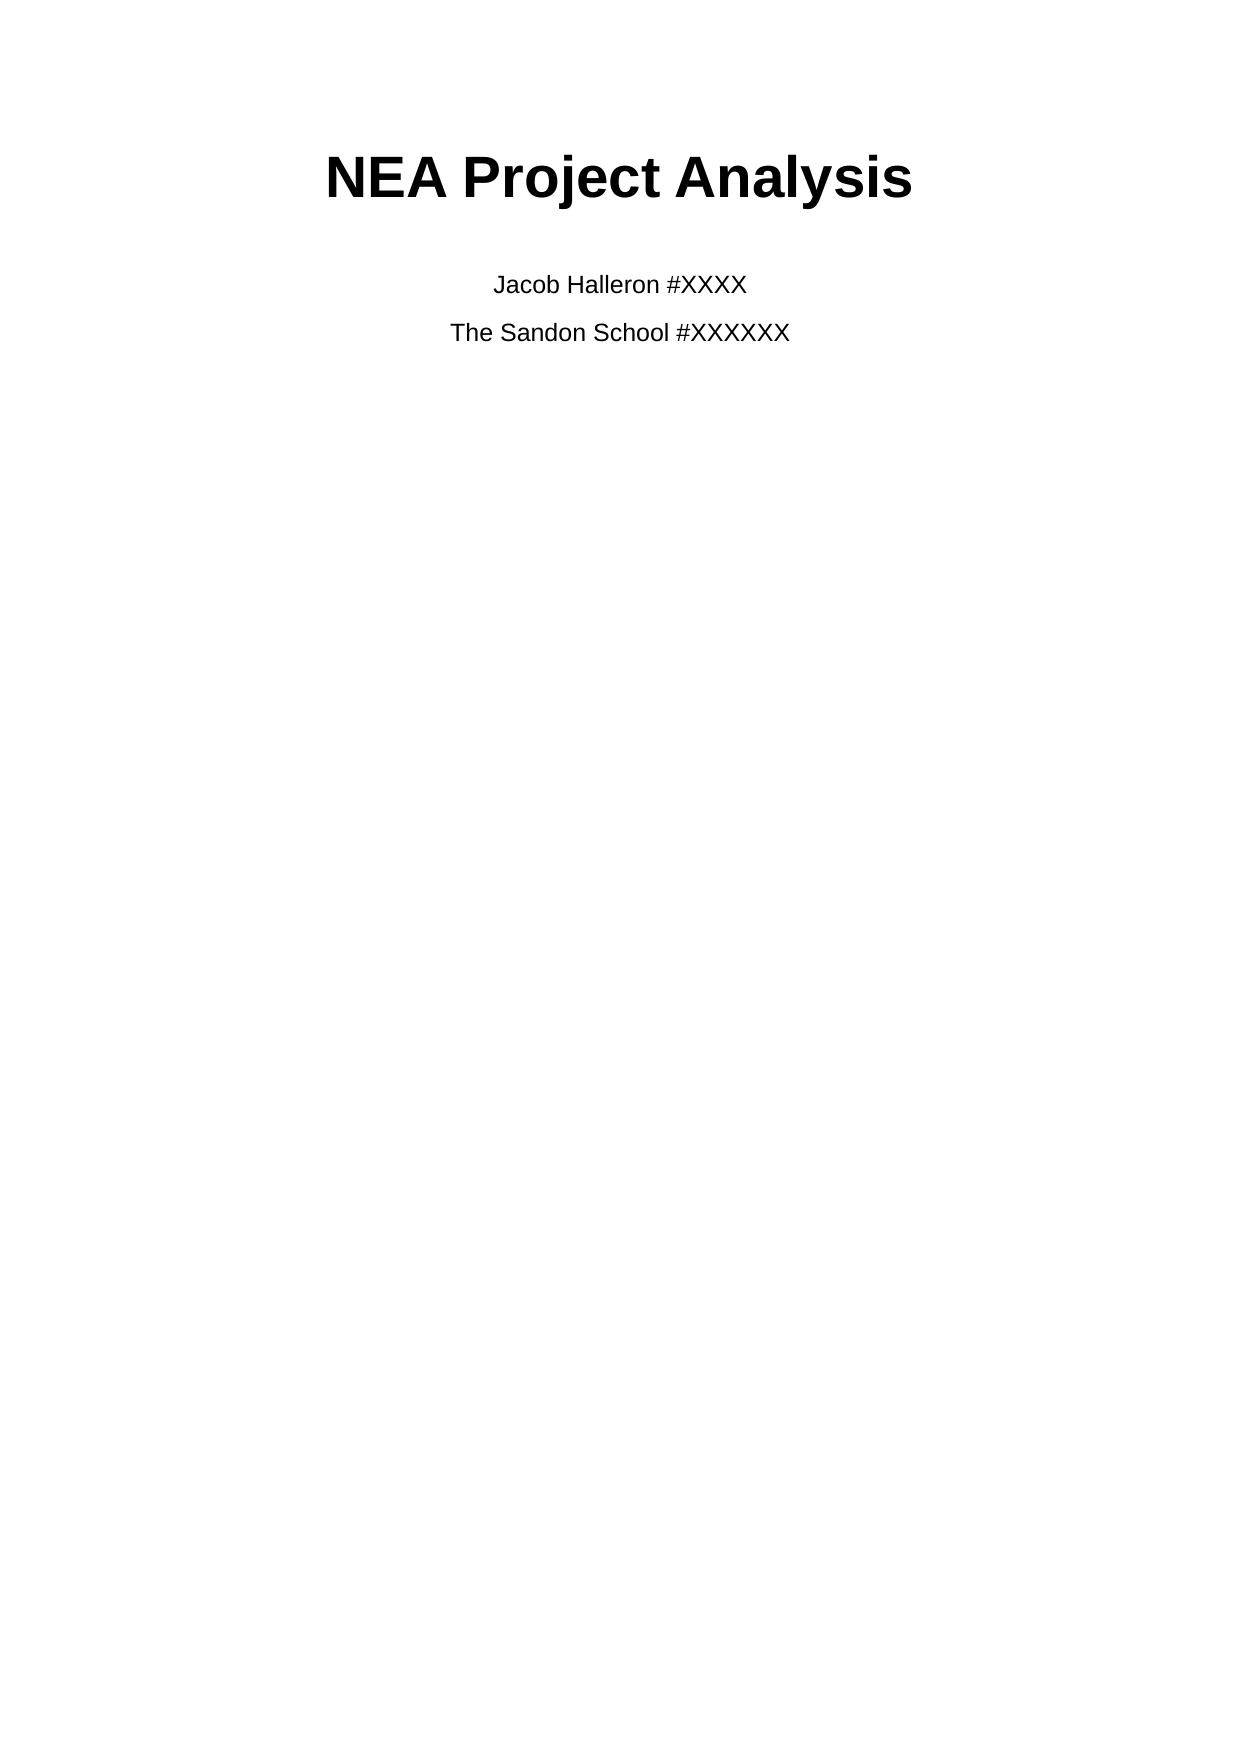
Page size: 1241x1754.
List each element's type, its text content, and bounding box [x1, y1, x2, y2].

title NEA Project Analysis [118, 143, 1122, 210]
text Jacob Halleron #XXXX [118, 270, 1122, 299]
text The Sandon School #XXXXXX [118, 318, 1122, 347]
